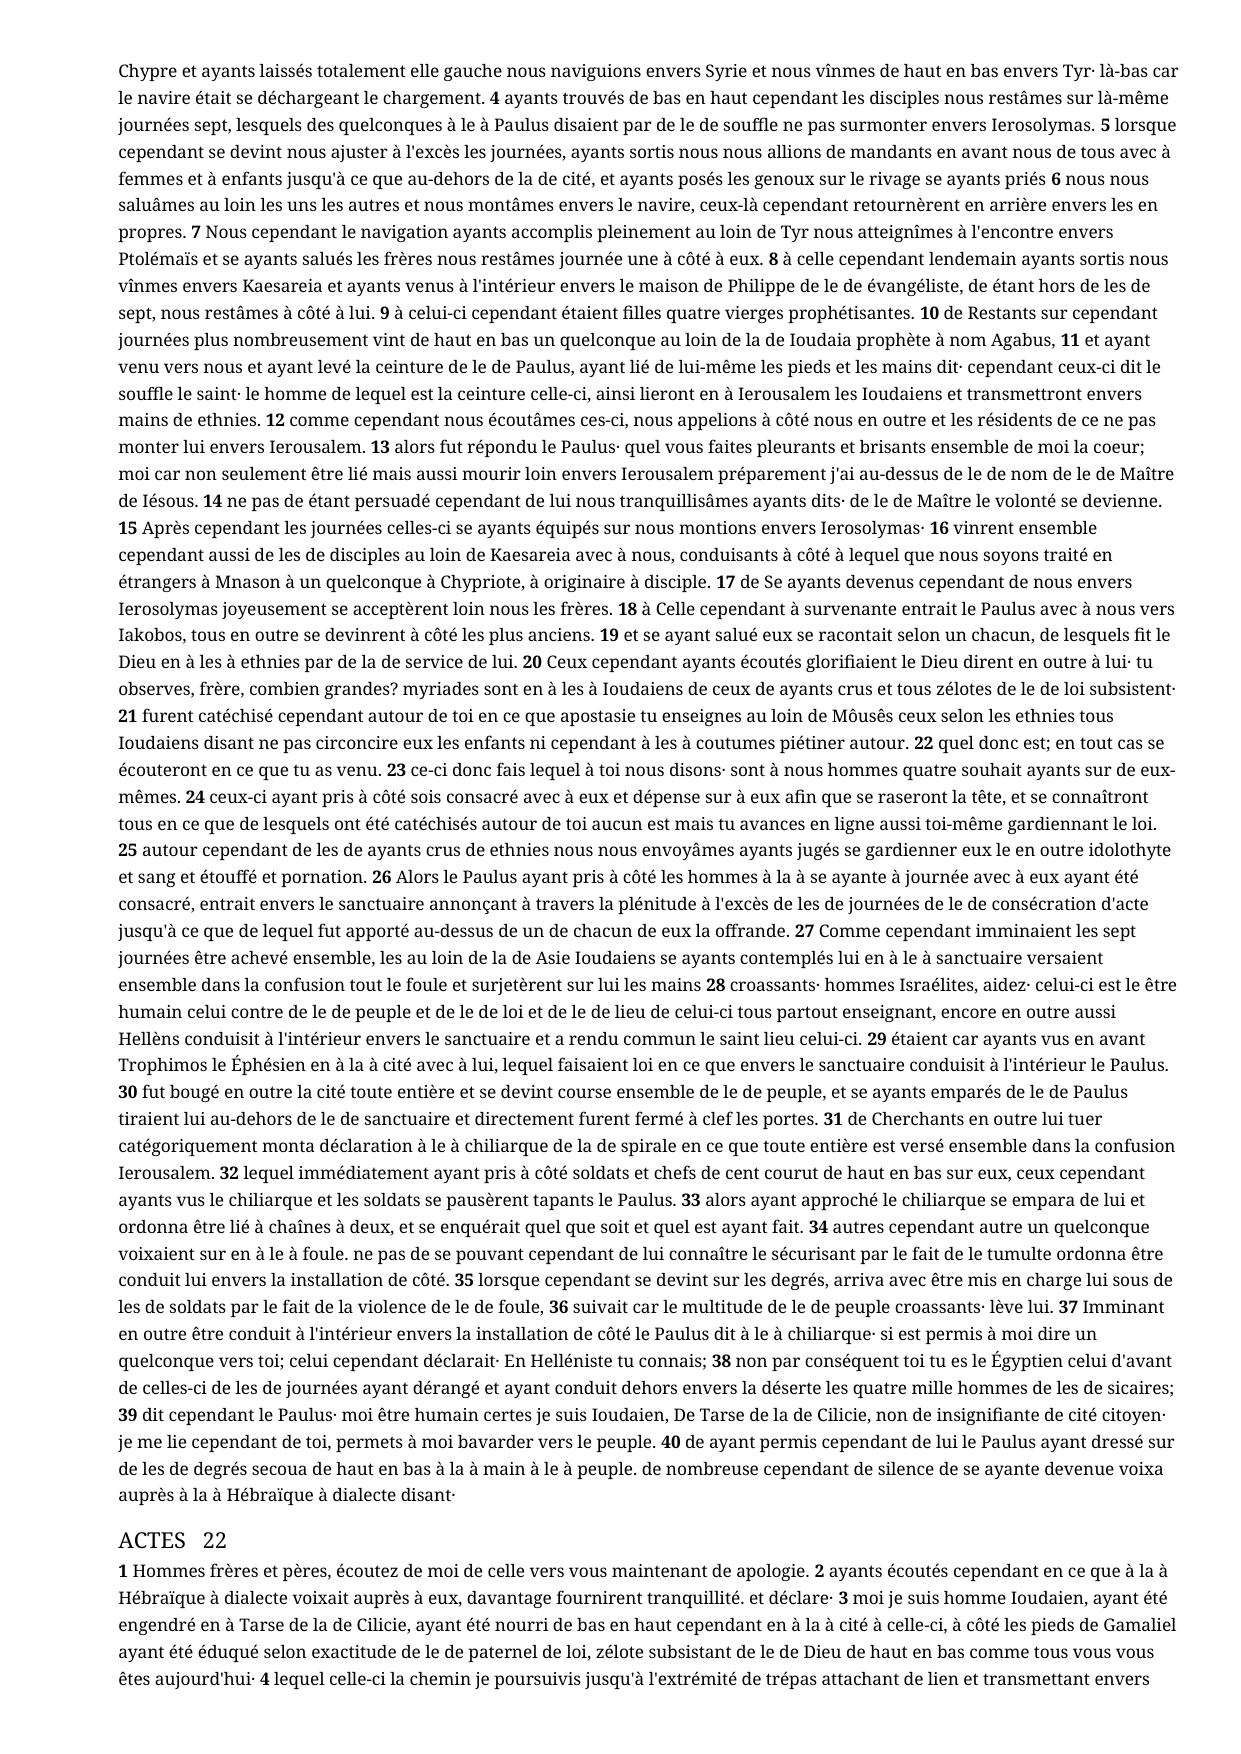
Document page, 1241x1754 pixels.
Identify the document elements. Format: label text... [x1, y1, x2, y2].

text 1 Hommes frères et pères, écoutez de moi de celle vers vous maintenant de apologie. 2 ayants écoutés cependant en ce que à la à Hébraïque à dialecte voixait auprès à eux, davantage fournirent tranquillité. et déclare· 3 moi je suis homme Ioudaien, ayant été engendré en à Tarse de la de Cilicie, ayant été nourri de bas en haut cependant en à la à cité à celle-ci, à côté les pieds de Gamaliel ayant été éduqué selon exactitude de le de paternel de loi, zélote subsistant de le de Dieu de haut en bas comme tous vous vous êtes aujourd'hui· 4 lequel celle-ci la chemin je poursuivis jusqu'à l'extrémité de trépas attachant de lien et transmettant envers [118, 1559, 1181, 1690]
text Chypre et ayants laissés totalement elle gauche nous naviguions envers Syrie et nous vînmes de haut en bas envers Tyr· là-bas car le navire était se déchargeant le chargement. 4 ayants trouvés de bas en haut cependant les disciples nous restâmes sur là-même journées sept, lesquels des quelconques à le à Paulus disaient par de le de souffle ne pas surmonter envers Ierosolymas. 5 lorsque cependant se devint nous ajuster à l'excès les journées, ayants sortis nous nous allions de mandants en avant nous de tous avec à femmes et à enfants jusqu'à ce que au-dehors de la de cité, et ayants posés les genoux sur le rivage se ayants priés 6 nous nous saluâmes au loin les uns les autres et nous montâmes envers le navire, ceux-là cependant retournèrent en arrière envers les en propres. 7 Nous cependant le navigation ayants accomplis pleinement au loin de Tyr nous atteignîmes à l'encontre envers Ptolémaïs et se ayants salués les frères nous restâmes journée une à côté à eux. 8 à celle cependant lendemain ayants sortis nous vînmes envers Kaesareia et ayants venus à l'intérieur envers le maison de Philippe de le de évangéliste, de étant hors de les de sept, nous restâmes à côté à lui. 9 à celui-ci cependant étaient filles quatre vierges prophétisantes. 10 de Restants sur cependant journées plus nombreusement vint de haut en bas un quelconque au loin de la de Ioudaia prophète à nom Agabus, 11 et ayant venu vers nous et ayant levé la ceinture de le de Paulus, ayant lié de lui-même les pieds et les mains dit· cependant ceux-ci dit le souffle le saint· le homme de lequel est la ceinture celle-ci, ainsi lieront en à Ierousalem les Ioudaiens et transmettront envers mains de ethnies. 12 comme cependant nous écoutâmes ces-ci, nous appelions à côté nous en outre et les résidents de ce ne pas monter lui envers Ierousalem. 13 alors fut répondu le Paulus· quel vous faites pleurants et brisants ensemble de moi la coeur; moi car non seulement être lié mais aussi mourir loin envers Ierousalem préparement j'ai au-dessus de le de nom de le de Maître de Iésous. 14 ne pas de étant persuadé cependant de lui nous tranquillisâmes ayants dits· de le de Maître le volonté se devienne. 15 Après cependant les journées celles-ci se ayants équipés sur nous montions envers Ierosolymas· 16 vinrent ensemble cependant aussi de les de disciples au loin de Kaesareia avec à nous, conduisants à côté à lequel que nous soyons traité en étrangers à Mnason à un quelconque à Chypriote, à originaire à disciple. 17 de Se ayants devenus cependant de nous envers Ierosolymas joyeusement se acceptèrent loin nous les frères. 18 à Celle cependant à survenante entrait le Paulus avec à nous vers Iakobos, tous en outre se devinrent à côté les plus anciens. 19 et se ayant salué eux se racontait selon un chacun, de lesquels fit le Dieu en à les à ethnies par de la de service de lui. 20 Ceux cependant ayants écoutés glorifiaient le Dieu dirent en outre à lui· tu observes, frère, combien grandes? myriades sont en à les à Ioudaiens de ceux de ayants crus et tous zélotes de le de loi subsistent· 21 furent catéchisé cependant autour de toi en ce que apostasie tu enseignes au loin de Môusês ceux selon les ethnies tous Ioudaiens disant ne pas circoncire eux les enfants ni cependant à les à coutumes piétiner autour. 22 quel donc est; en tout cas se écouteront en ce que tu as venu. 23 ce-ci donc fais lequel à toi nous disons· sont à nous hommes quatre souhait ayants sur de eux-mêmes. 24 ceux-ci ayant pris à côté sois consacré avec à eux et dépense sur à eux afin que se raseront la tête, et se connaîtront tous en ce que de lesquels ont été catéchisés autour de toi aucun est mais tu avances en ligne aussi toi-même gardiennant le loi. 25 autour cependant de les de ayants crus de ethnies nous nous envoyâmes ayants jugés se gardienner eux le en outre idolothyte et sang et étouffé et pornation. 26 Alors le Paulus ayant pris à côté les hommes à la à se ayante à journée avec à eux ayant été consacré, entrait envers le sanctuaire annonçant à travers la plénitude à l'excès de les de journées de le de consécration d'acte jusqu'à ce que de lequel fut apporté au-dessus de un de chacun de eux la offrande. 27 Comme cependant imminaient les sept journées être achevé ensemble, les au loin de la de Asie Ioudaiens se ayants contemplés lui en à le à sanctuaire versaient ensemble dans la confusion tout le foule et surjetèrent sur lui les mains 28 croassants· hommes Israélites, aidez· celui-ci est le être humain celui contre de le de peuple et de le de loi et de le de lieu de celui-ci tous partout enseignant, encore en outre aussi Hellèns conduisit à l'intérieur envers le sanctuaire et a rendu commun le saint lieu celui-ci. 29 étaient car ayants vus en avant Trophimos le Éphésien en à la à cité avec à lui, lequel faisaient loi en ce que envers le sanctuaire conduisit à l'intérieur le Paulus. 30 fut bougé en outre la cité toute entière et se devint course ensemble de le de peuple, et se ayants emparés de le de Paulus tiraient lui au-dehors de le de sanctuaire et directement furent fermé à clef les portes. 31 de Cherchants en outre lui tuer catégoriquement monta déclaration à le à chiliarque de la de spirale en ce que toute entière est versé ensemble dans la confusion Ierousalem. 32 lequel immédiatement ayant pris à côté soldats et chefs de cent courut de haut en bas sur eux, ceux cependant ayants vus le chiliarque et les soldats se pausèrent tapants le Paulus. 33 alors ayant approché le chiliarque se empara de lui et ordonna être lié à chaînes à deux, et se enquérait quel que soit et quel est ayant fait. 34 autres cependant autre un quelconque voixaient sur en à le à foule. ne pas de se pouvant cependant de lui connaître le sécurisant par le fait de le tumulte ordonna être conduit lui envers la installation de côté. 35 lorsque cependant se devint sur les degrés, arriva avec être mis en charge lui sous de les de soldats par le fait de la violence de le de foule, 36 suivait car le multitude de le de peuple croassants· lève lui. 37 Imminant en outre être conduit à l'intérieur envers la installation de côté le Paulus dit à le à chiliarque· si est permis à moi dire un quelconque vers toi; celui cependant déclarait· En Helléniste tu connais; 38 non par conséquent toi tu es le Égyptien celui d'avant de celles-ci de les de journées ayant dérangé et ayant conduit dehors envers la déserte les quatre mille hommes de les de sicaires; 39 dit cependant le Paulus· moi être humain certes je suis Ioudaien, De Tarse de la de Cilicie, non de insignifiante de cité citoyen· je me lie cependant de toi, permets à moi bavarder vers le peuple. 40 de ayant permis cependant de lui le Paulus ayant dressé sur de les de degrés secoua de haut en bas à la à main à le à peuple. de nombreuse cependant de silence de se ayante devenue voixa auprès à la à Hébraïque à dialecte disant· [118, 59, 1181, 1507]
text ACTES 22 [118, 1525, 1181, 1555]
